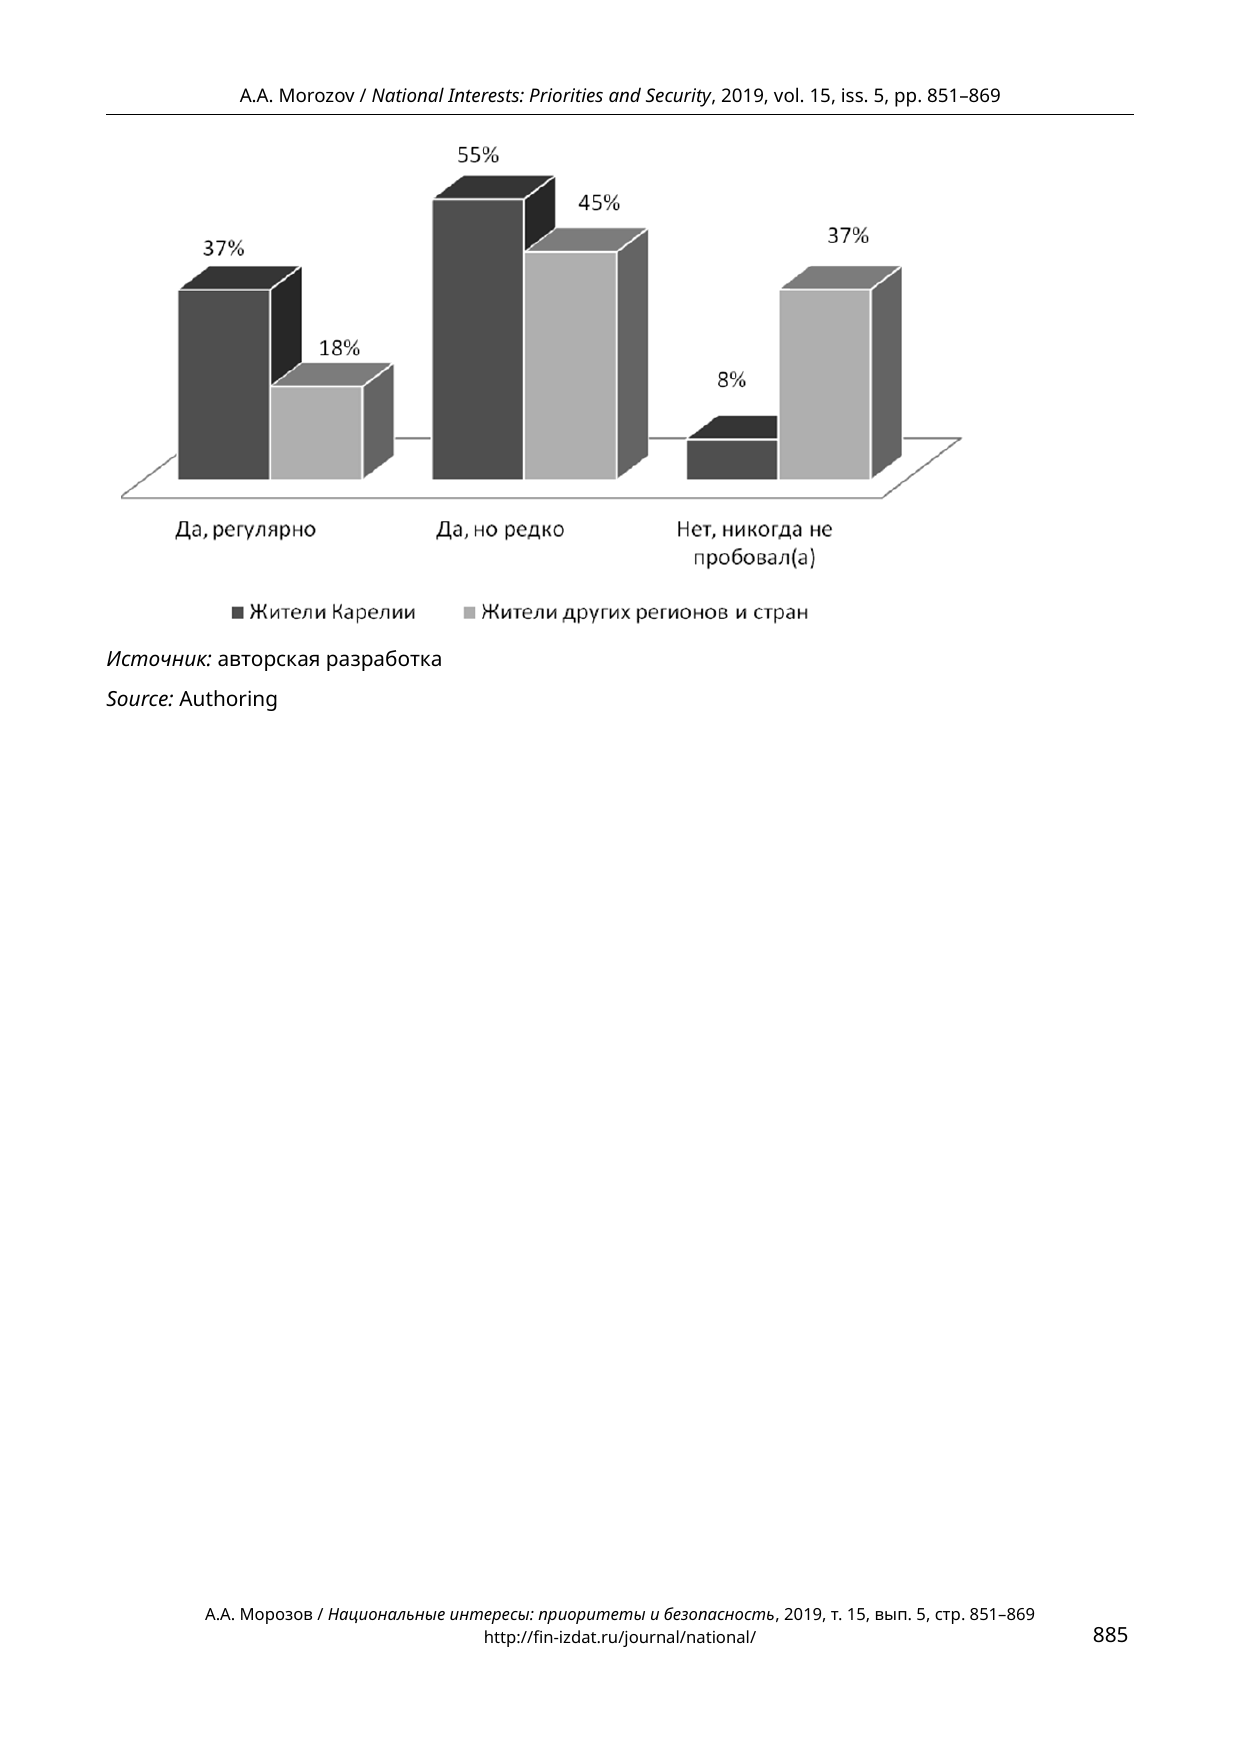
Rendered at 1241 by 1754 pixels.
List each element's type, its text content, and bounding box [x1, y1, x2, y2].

picture [106, 131, 971, 633]
text Источник: авторская разработка [106, 644, 1134, 673]
text Source: Authoring [106, 684, 1134, 713]
